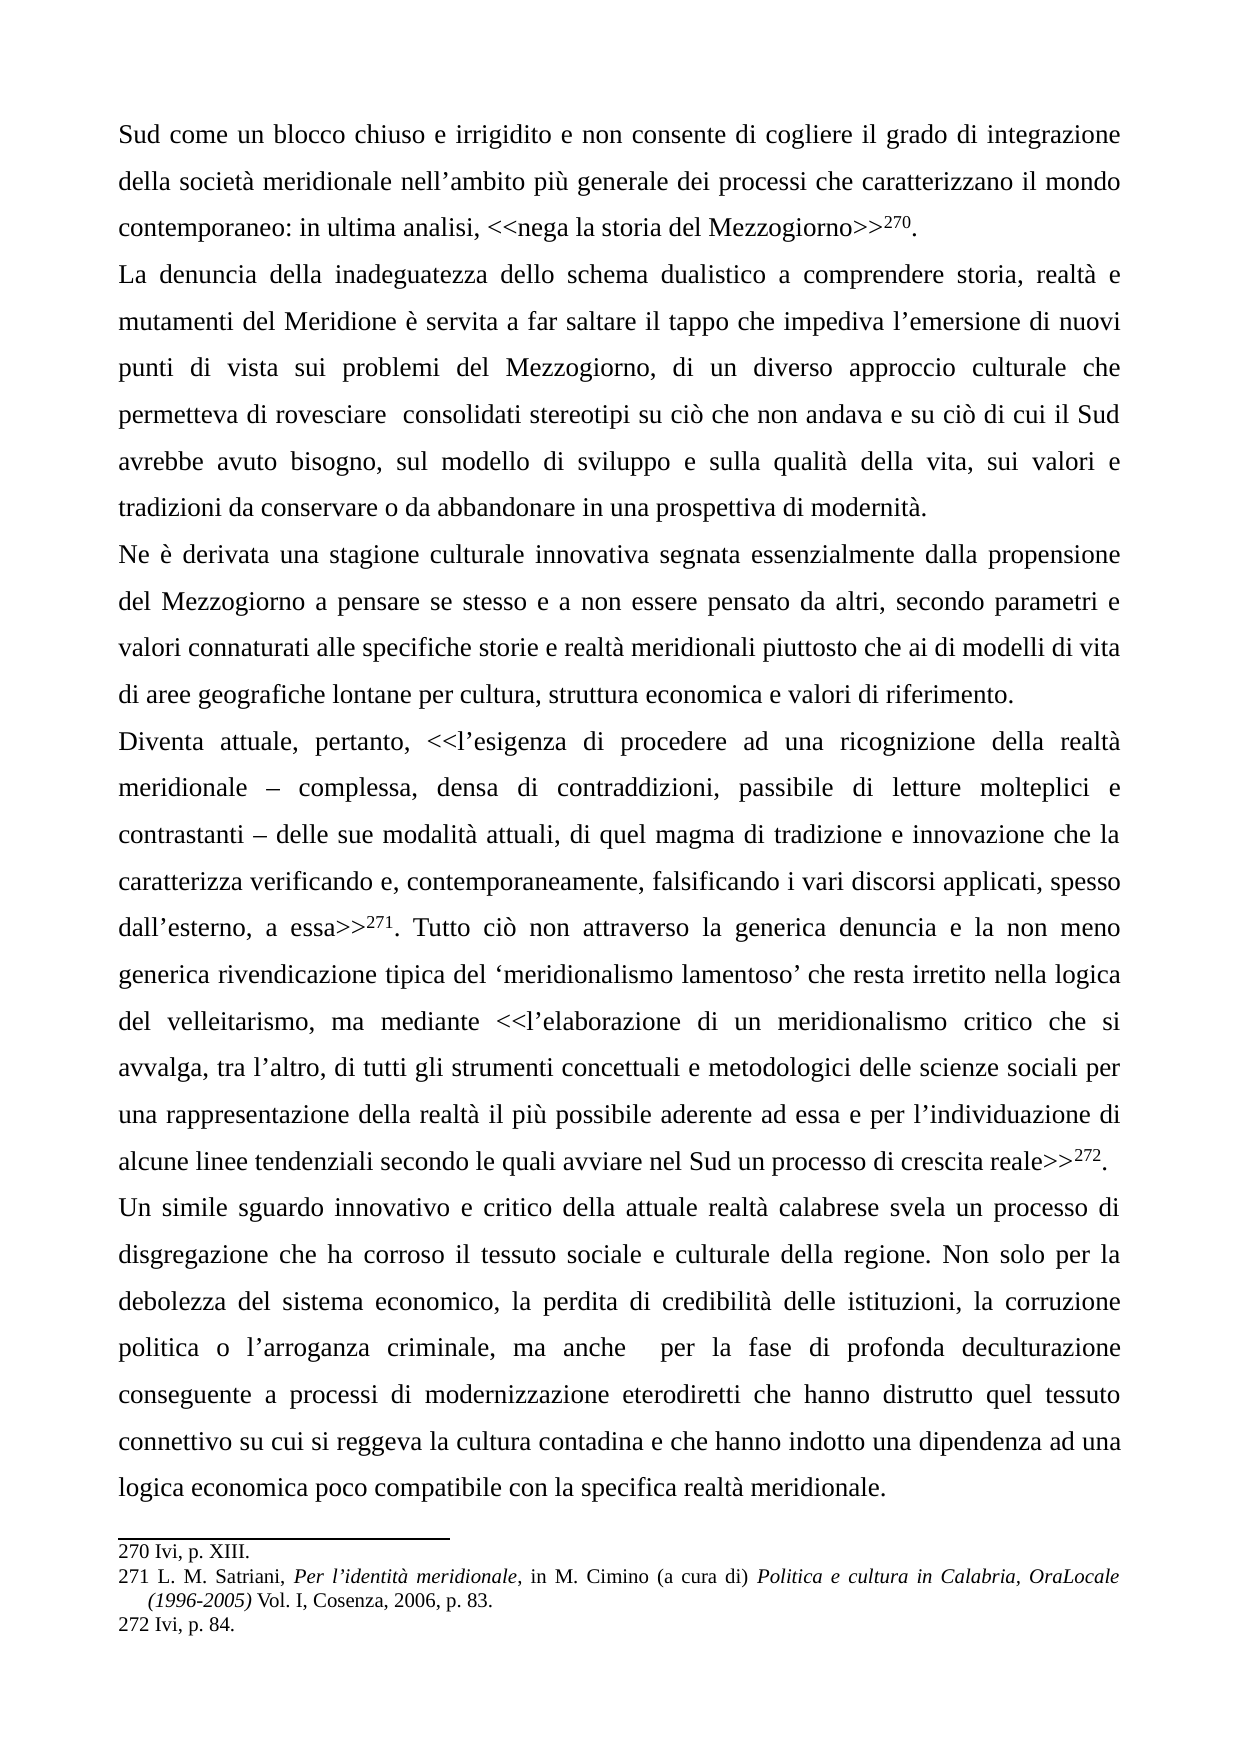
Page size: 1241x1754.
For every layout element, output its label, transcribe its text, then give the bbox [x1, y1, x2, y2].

text Un simile sguardo innovativo e critico della attuale realtà calabrese svela un processo di disgregazione che ha corroso il tessuto sociale e culturale della regione. Non solo per la debolezza del sistema economico, la perdita di credibilità delle istituzioni, la corruzione politica o l’arroganza criminale, ma anche per la fase di profonda deculturazione conseguente a processi di modernizzazione eterodiretti che hanno distrutto quel tessuto connettivo su cui si reggeva la cultura contadina e che hanno indotto una dipendenza ad una logica economica poco compatibile con la specifica realtà meridionale. [118, 1191, 1122, 1503]
text Sud come un blocco chiuso e irrigidito e non consente di cogliere il grado di integrazione della società meridionale nell’ambito più generale dei processi che caratterizzano il mondo contemporaneo: in ultima analisi, <<nega la storia del Mezzogiorno>>. [118, 118, 1122, 243]
text Ivi, p. XIII. [118, 1539, 1122, 1563]
text Ivi, p. 84. [118, 1612, 1122, 1636]
text Ne è derivata una stagione culturale innovativa segnata essenzialmente dalla propensione del Mezzogiorno a pensare se stesso e a non essere pensato da altri, secondo parametri e valori connaturati alle specifiche storie e realtà meridionali piuttosto che ai di modelli di vita di aree geografiche lontane per cultura, struttura economica e valori di riferimento. [118, 538, 1122, 709]
text La denuncia della inadeguatezza dello schema dualistico a comprendere storia, realtà e mutamenti del Meridione è servita a far saltare il tappo che impediva l’emersione di nuovi punti di vista sui problemi del Mezzogiorno, di un diverso approccio culturale che permetteva di rovesciare consolidati stereotipi su ciò che non andava e su ciò di cui il Sud avrebbe avuto bisogno, sul modello di sviluppo e sulla qualità della vita, sui valori e tradizioni da conservare o da abbandonare in una prospettiva di modernità. [118, 258, 1122, 523]
text L. M. Satriani, Per l’identità meridionale, in M. Cimino (a cura di) Politica e cultura in Calabria, OraLocale (1996-2005) Vol. I, Cosenza, 2006, p. 83. [118, 1563, 1122, 1612]
text Diventa attuale, pertanto, <<l’esigenza di procedere ad una ricognizione della realtà meridionale – complessa, densa di contraddizioni, passibile di letture molteplici e contrastanti – delle sue modalità attuali, di quel magma di tradizione e innovazione che la caratterizza verificando e, contemporaneamente, falsificando i vari discorsi applicati, spesso dall’esterno, a essa>>. Tutto ciò non attraverso la generica denuncia e la non meno generica rivendicazione tipica del ‘meridionalismo lamentoso’ che resta irretito nella logica del velleitarismo, ma mediante <<l’elaborazione di un meridionalismo critico che si avvalga, tra l’altro, di tutti gli strumenti concettuali e metodologici delle scienze sociali per una rappresentazione della realtà il più possibile aderente ad essa e per l’individuazione di alcune linee tendenziali secondo le quali avviare nel Sud un processo di crescita reale>>. [118, 725, 1122, 1176]
